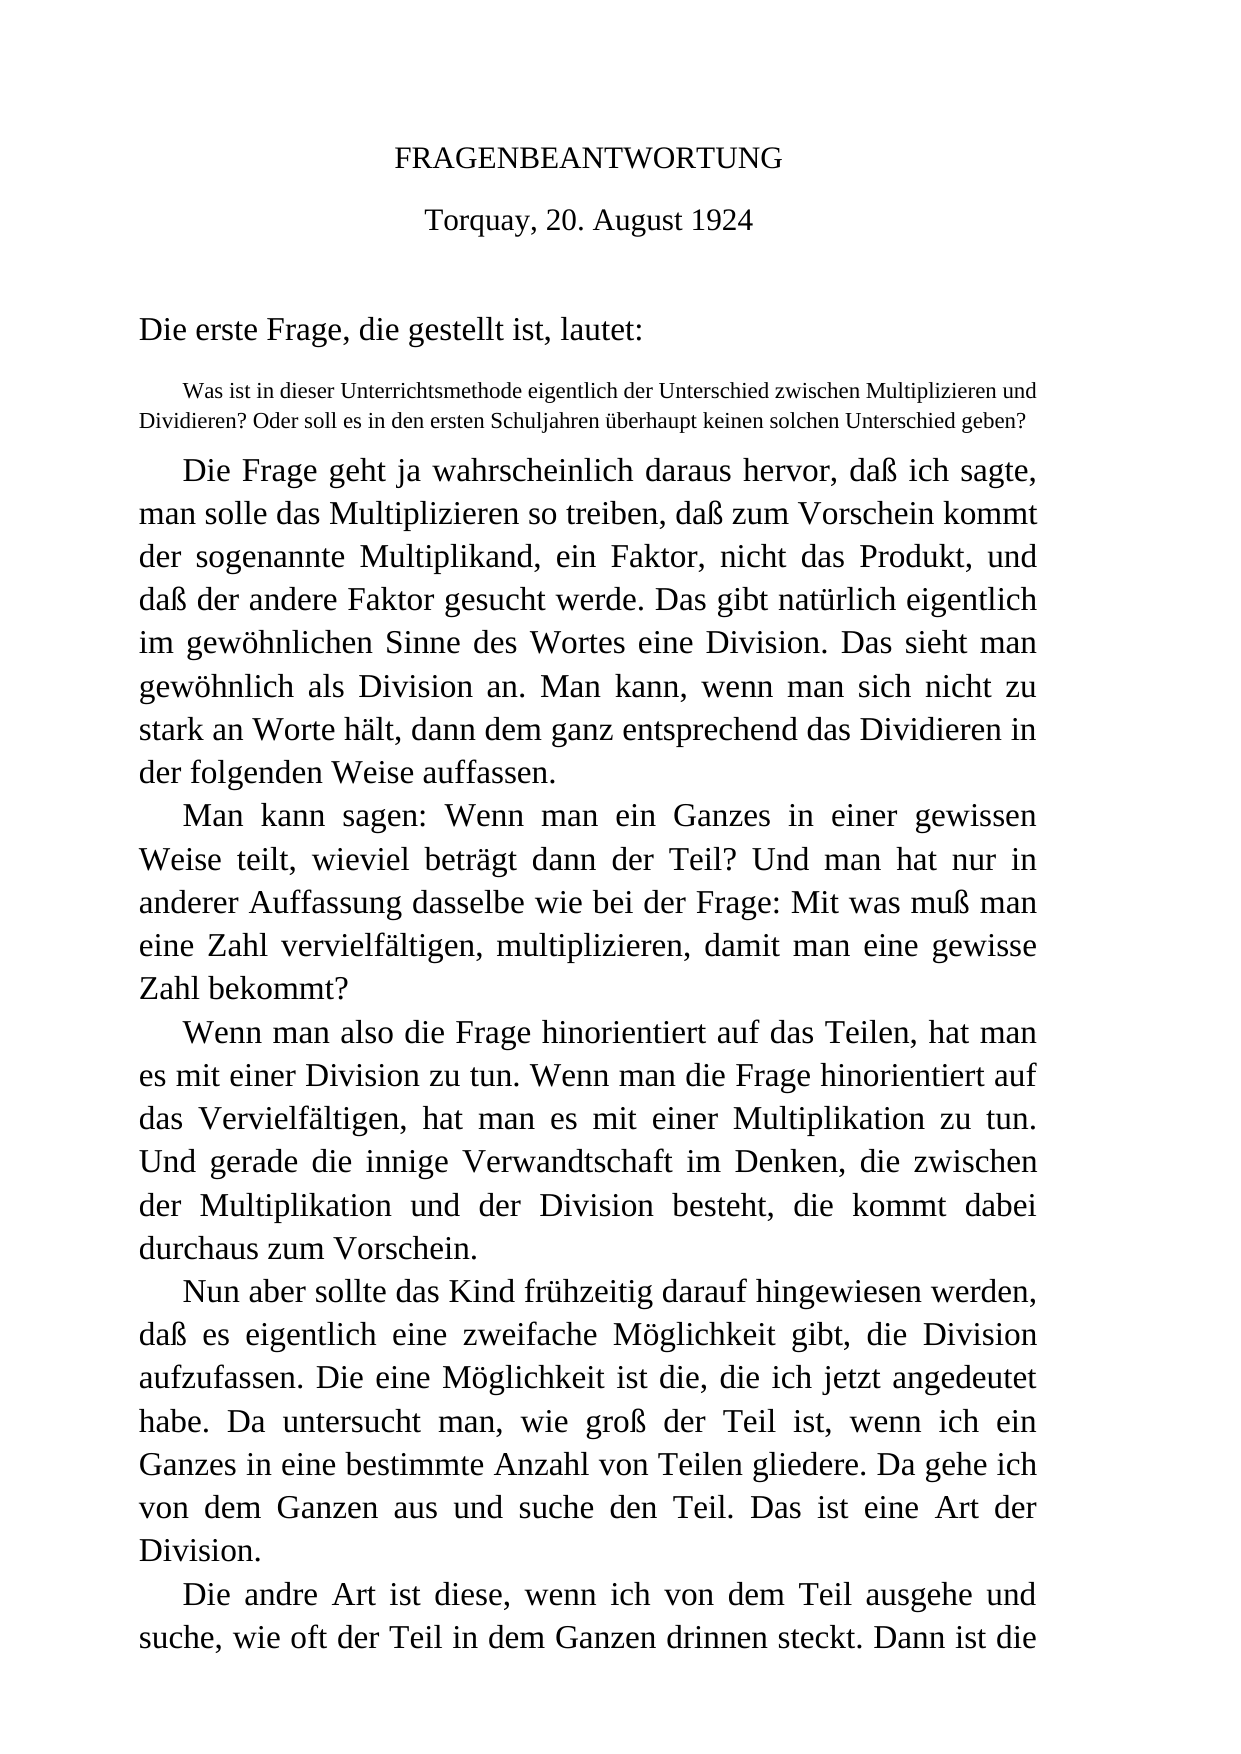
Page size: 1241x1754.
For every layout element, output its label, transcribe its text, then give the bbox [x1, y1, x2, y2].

text Torquay, 20. August 1924 [139, 201, 1038, 237]
text FRAGENBEANTWORTUNG [139, 140, 1038, 176]
text Nun aber sollte das Kind frühzeitig darauf hingewiesen werden, daß es eigentlich eine zweifache Möglichkeit gibt, die Division aufzufassen. Die eine Möglichkeit ist die, die ich jetzt angedeutet habe. Da untersucht man, wie groß der Teil ist, wenn ich ein Ganzes in eine bestimmte Anzahl von Teilen gliedere. Da gehe ich von dem Ganzen aus und suche den Teil. Das ist eine Art der Division. [139, 1271, 1038, 1569]
text Wenn man also die Frage hinorientiert auf das Teilen, hat man es mit einer Division zu tun. Wenn man die Frage hinorientiert auf das Vervielfältigen, hat man es mit einer Multiplikation zu tun. Und gerade die innige Verwandtschaft im Denken, die zwischen der Multiplikation und der Division besteht, die kommt dabei durchaus zum Vorschein. [139, 1012, 1038, 1266]
text Die erste Frage, die gestellt ist, lautet: [139, 309, 1038, 347]
text Die andre Art ist diese, wenn ich von dem Teil ausgehe und suche, wie oft der Teil in dem Ganzen drinnen steckt. Dann ist die [139, 1574, 1038, 1655]
text Man kann sagen: Wenn man ein Ganzes in einer gewissen Weise teilt, wieviel beträgt dann der Teil? Und man hat nur in anderer Auffassung dasselbe wie bei der Frage: Mit was muß man eine Zahl vervielfältigen, multiplizieren, damit man eine gewisse Zahl bekommt? [139, 796, 1038, 1007]
text Die Frage geht ja wahrscheinlich daraus hervor, daß ich sagte, man solle das Multiplizieren so treiben, daß zum Vorschein kommt der sogenannte Multiplikand, ein Faktor, nicht das Produkt, und daß der andere Faktor gesucht werde. Das gibt natürlich eigentlich im gewöhnlichen Sinne des Wortes eine Division. Das sieht man gewöhnlich als Division an. Man kann, wenn man sich nicht zu stark an Worte hält, dann dem ganz entsprechend das Dividieren in der folgenden Weise auffassen. [139, 450, 1038, 791]
text Was ist in dieser Unterrichtsmethode eigentlich der Unterschied zwischen Multiplizieren und Dividieren? Oder soll es in den ersten Schuljahren überhaupt keinen solchen Unterschied geben? [139, 377, 1038, 433]
